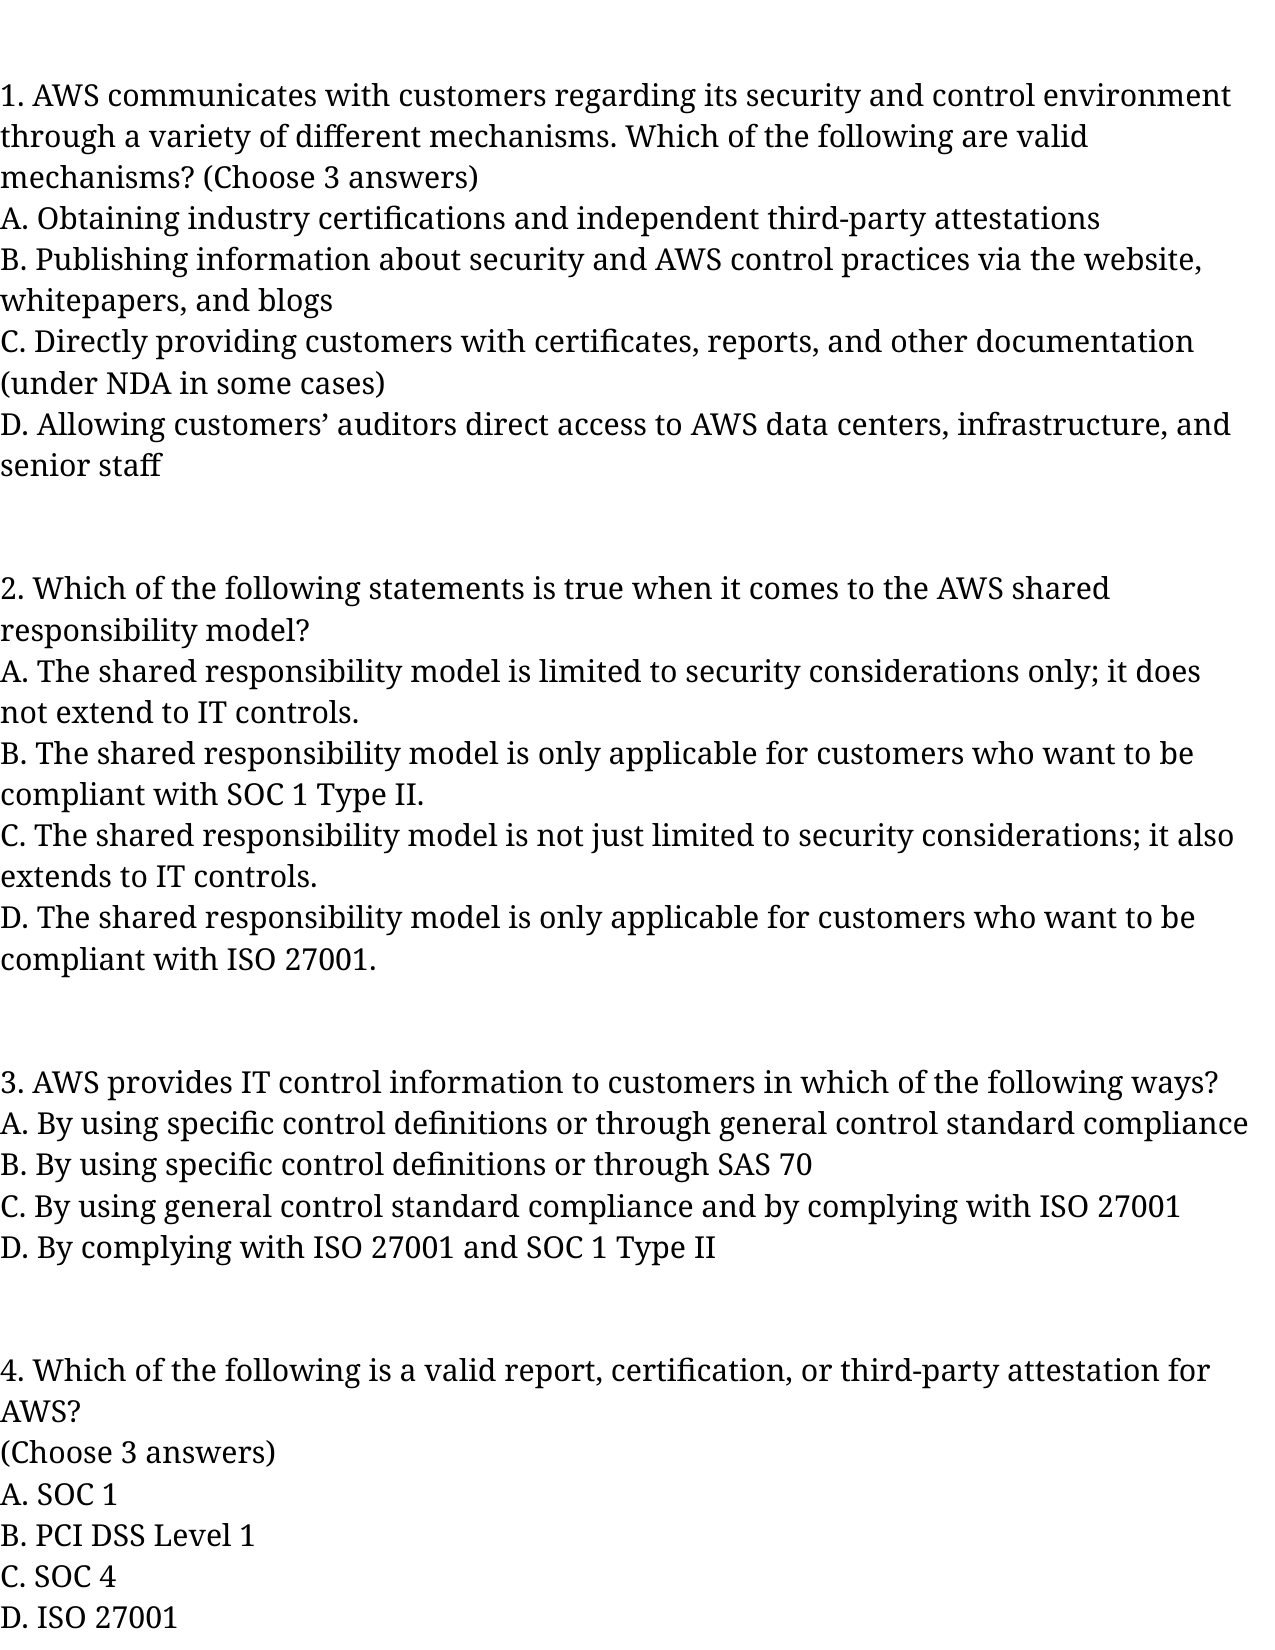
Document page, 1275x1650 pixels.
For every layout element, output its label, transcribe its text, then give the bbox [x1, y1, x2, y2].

text 2. Which of the following statements is true when it comes to the AWS shared [0, 567, 1275, 609]
text responsibility model? [0, 609, 1275, 650]
text D. The shared responsibility model is only applicable for customers who want to be [0, 897, 1275, 938]
text 3. AWS provides IT control information to customers in which of the following ways? [0, 1061, 1275, 1102]
text 1. AWS communicates with customers regarding its security and control environment [0, 74, 1275, 115]
text B. Publishing information about security and AWS control practices via the website, [0, 238, 1275, 279]
text B. The shared responsibility model is only applicable for customers who want to be [0, 732, 1275, 773]
text C. By using general control standard compliance and by complying with ISO 27001 [0, 1185, 1275, 1226]
text A. SOC 1 [0, 1473, 1275, 1514]
text A. By using specific control definitions or through general control standard compliance [0, 1102, 1275, 1143]
text not extend to IT controls. [0, 691, 1275, 732]
text B. By using specific control definitions or through SAS 70 [0, 1143, 1275, 1185]
text mechanisms? (Choose 3 answers) [0, 156, 1275, 197]
text extends to IT controls. [0, 856, 1275, 897]
text (under NDA in some cases) [0, 362, 1275, 403]
text A. The shared responsibility model is limited to security considerations only; it does [0, 650, 1275, 691]
text C. Directly providing customers with certificates, reports, and other documentation [0, 321, 1275, 362]
text A. Obtaining industry certifications and independent third-party attestations [0, 197, 1275, 238]
text C. SOC 4 [0, 1555, 1275, 1596]
text D. By complying with ISO 27001 and SOC 1 Type II [0, 1226, 1275, 1267]
text senior staff [0, 444, 1275, 485]
text whitepapers, and blogs [0, 279, 1275, 321]
text compliant with SOC 1 Type II. [0, 773, 1275, 814]
text (Choose 3 answers) [0, 1432, 1275, 1473]
text C. The shared responsibility model is not just limited to security considerations; it also [0, 814, 1275, 856]
text D. ISO 27001 [0, 1596, 1275, 1637]
text through a variety of different mechanisms. Which of the following are valid [0, 115, 1275, 156]
text 4. Which of the following is a valid report, certification, or third-party attestation for AWS? [0, 1349, 1275, 1432]
text compliant with ISO 27001. [0, 938, 1275, 979]
text B. PCI DSS Level 1 [0, 1514, 1275, 1555]
text D. Allowing customers’ auditors direct access to AWS data centers, infrastructure, and [0, 403, 1275, 444]
